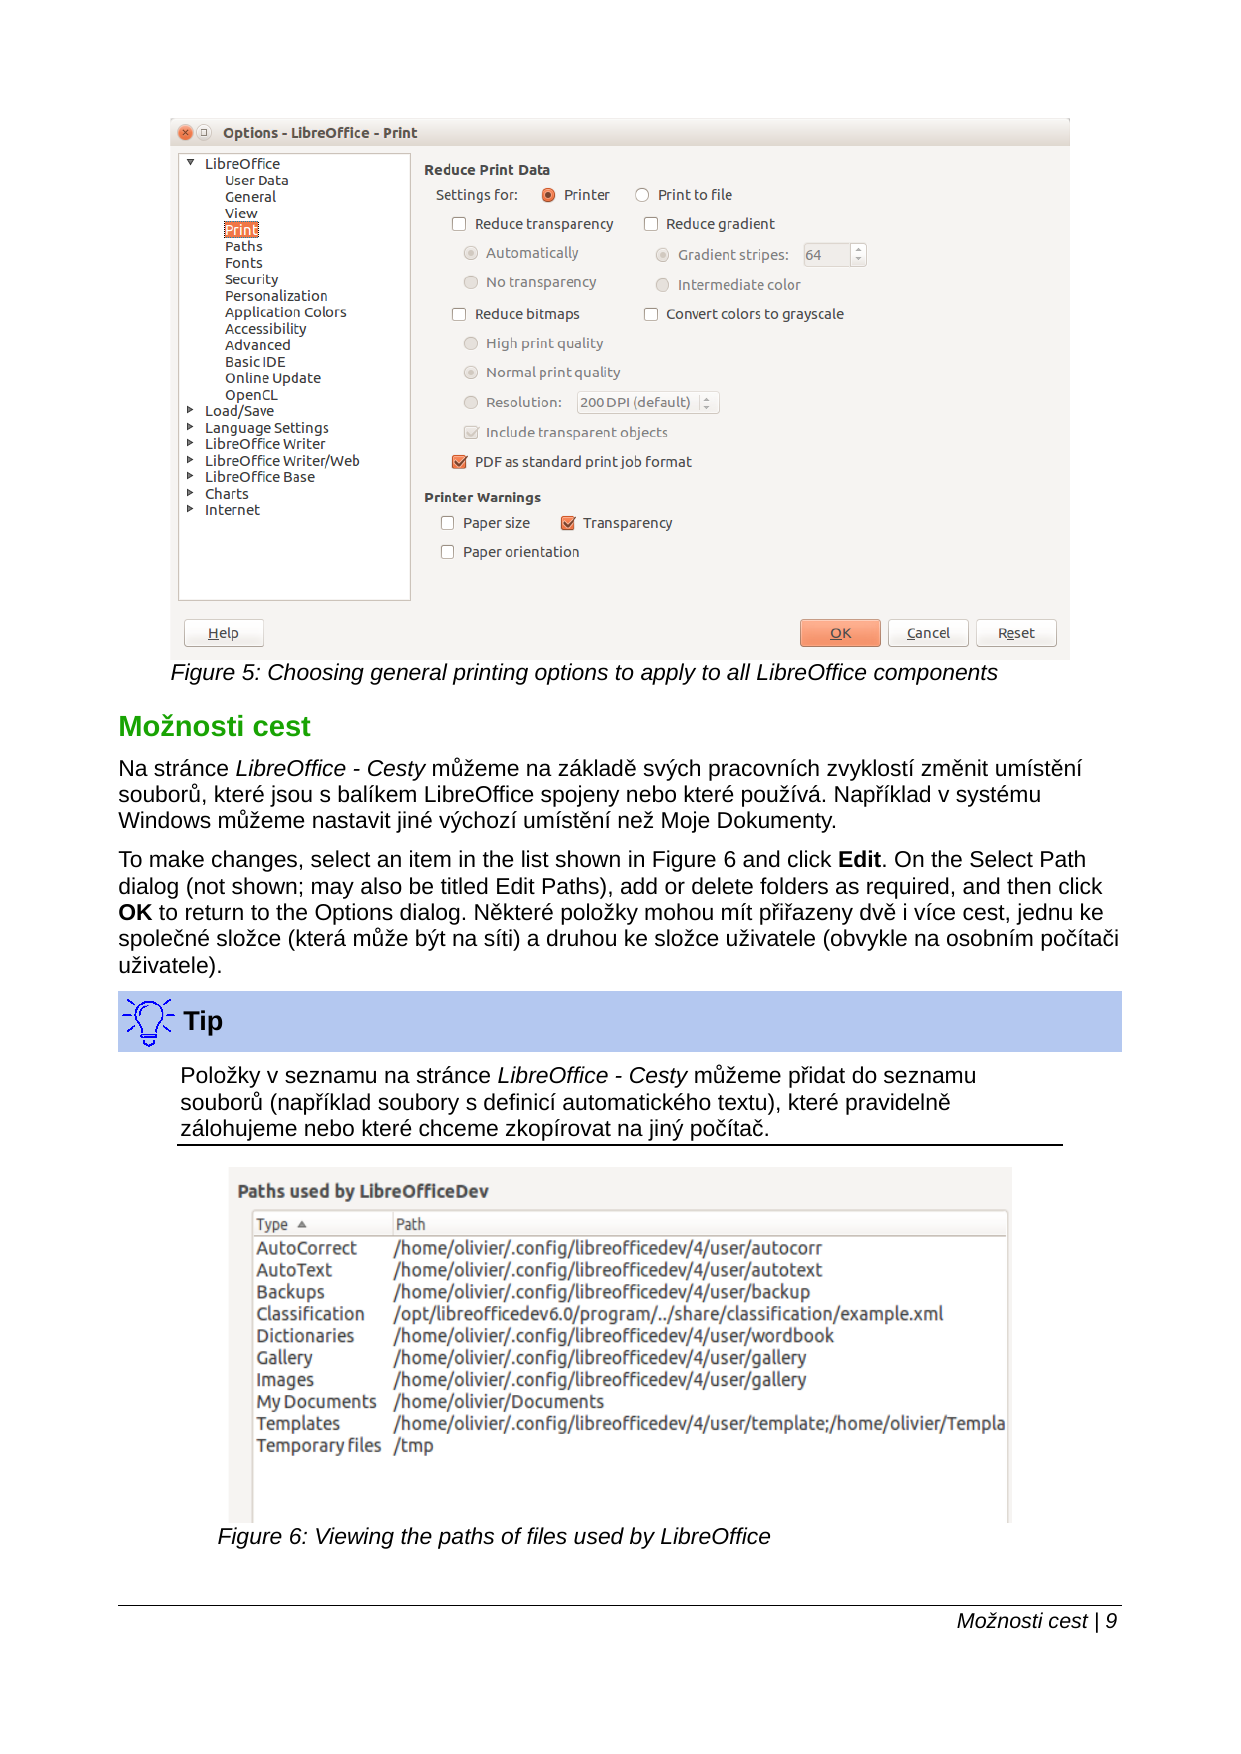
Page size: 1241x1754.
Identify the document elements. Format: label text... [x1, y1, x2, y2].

picture [119, 991, 179, 1051]
picture [228, 1167, 1012, 1523]
subtitle Tip [118, 991, 1122, 1052]
text Položky v seznamu na stránce LibreOffice - Cesty můžeme přidat do seznamu souborů (například soubory s definicí automatického textu), které pravidelně zálohujeme nebo které chceme zkopírovat na jiný počítač. [177, 1059, 1063, 1144]
text Figure 6: Viewing the paths of files used by LibreOffice [217, 1523, 1023, 1549]
picture [170, 118, 1070, 660]
text Figure 5: Choosing general printing options to apply to all LibreOffice components [170, 660, 1070, 686]
text Na stránce LibreOffice - Cesty můžeme na základě svých pracovních zvyklostí změnit umístění souborů, které jsou s balíkem LibreOffice spojeny nebo které používá. Například v systému Windows můžeme nastavit jiné výchozí umístění než Moje Dokumenty. [118, 755, 1122, 834]
subtitle Možnosti cest [118, 709, 1122, 743]
text To make changes, select an item in the list shown in Figure 6 and click Edit. On the Select Path dialog (not shown; may also be titled Edit Paths), add or delete folders as required, and then click OK to return to the Options dialog. Některé položky mohou mít přiřazeny dvě i více cest, jednu ke společné složce (která může být na síti) a druhou ke složce uživatele (obvykle na osobním počítači uživatele). [118, 846, 1122, 978]
